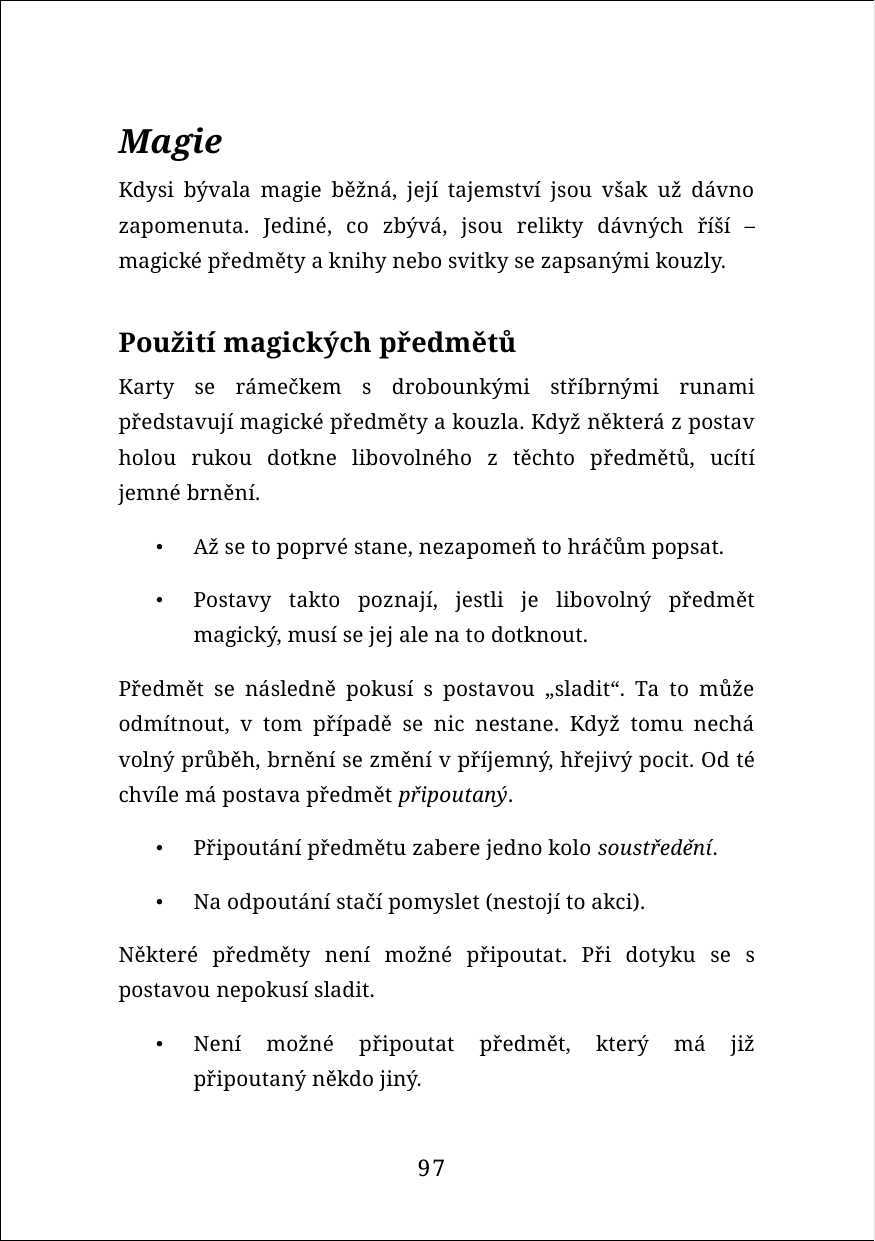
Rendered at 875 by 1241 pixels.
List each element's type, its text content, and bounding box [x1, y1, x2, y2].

text Některé předměty není možné připoutat. Při dotyku se s postavou nepokusí sladit. [118, 940, 756, 1004]
text Kdysi bývala magie běžná, její tajemství jsou však už dávno zapomenuta. Jediné, co zbývá, jsou relikty dávných říší – magické předměty a knihy nebo svitky se zapsanými kouzly. [118, 175, 756, 275]
list Až se to poprvé stane, nezapomeň to hráčům popsat. [156, 532, 756, 560]
list Na odpoutání stačí pomyslet (nestojí to akci). [156, 887, 756, 915]
subtitle Magie [118, 118, 756, 164]
text Karty se rámečkem s drobounkými stříbrnými runami představují magické předměty a kouzla. Když některá z postav holou rukou dotkne libovolného z těchto předmětů, ucítí jemné brnění. [118, 372, 756, 507]
list Postavy takto poznají, jestli je libovolný předmět magický, musí se jej ale na to dotknout. [156, 585, 756, 649]
text Předmět se následně pokusí s postavou „sladit“. Ta to může odmítnout, v tom případě se nic nestane. Když tomu nechá volný průběh, brnění se změní v příjemný, hřejivý pocit. Od té chvíle má postava předmět připoutaný. [118, 674, 756, 809]
list Není možné připoutat předmět, který má již připoutaný někdo jiný. [156, 1029, 756, 1093]
list Připoutání předmětu zabere jedno kolo soustředění. [156, 833, 756, 862]
subtitle Použití magických předmětů [118, 323, 756, 360]
